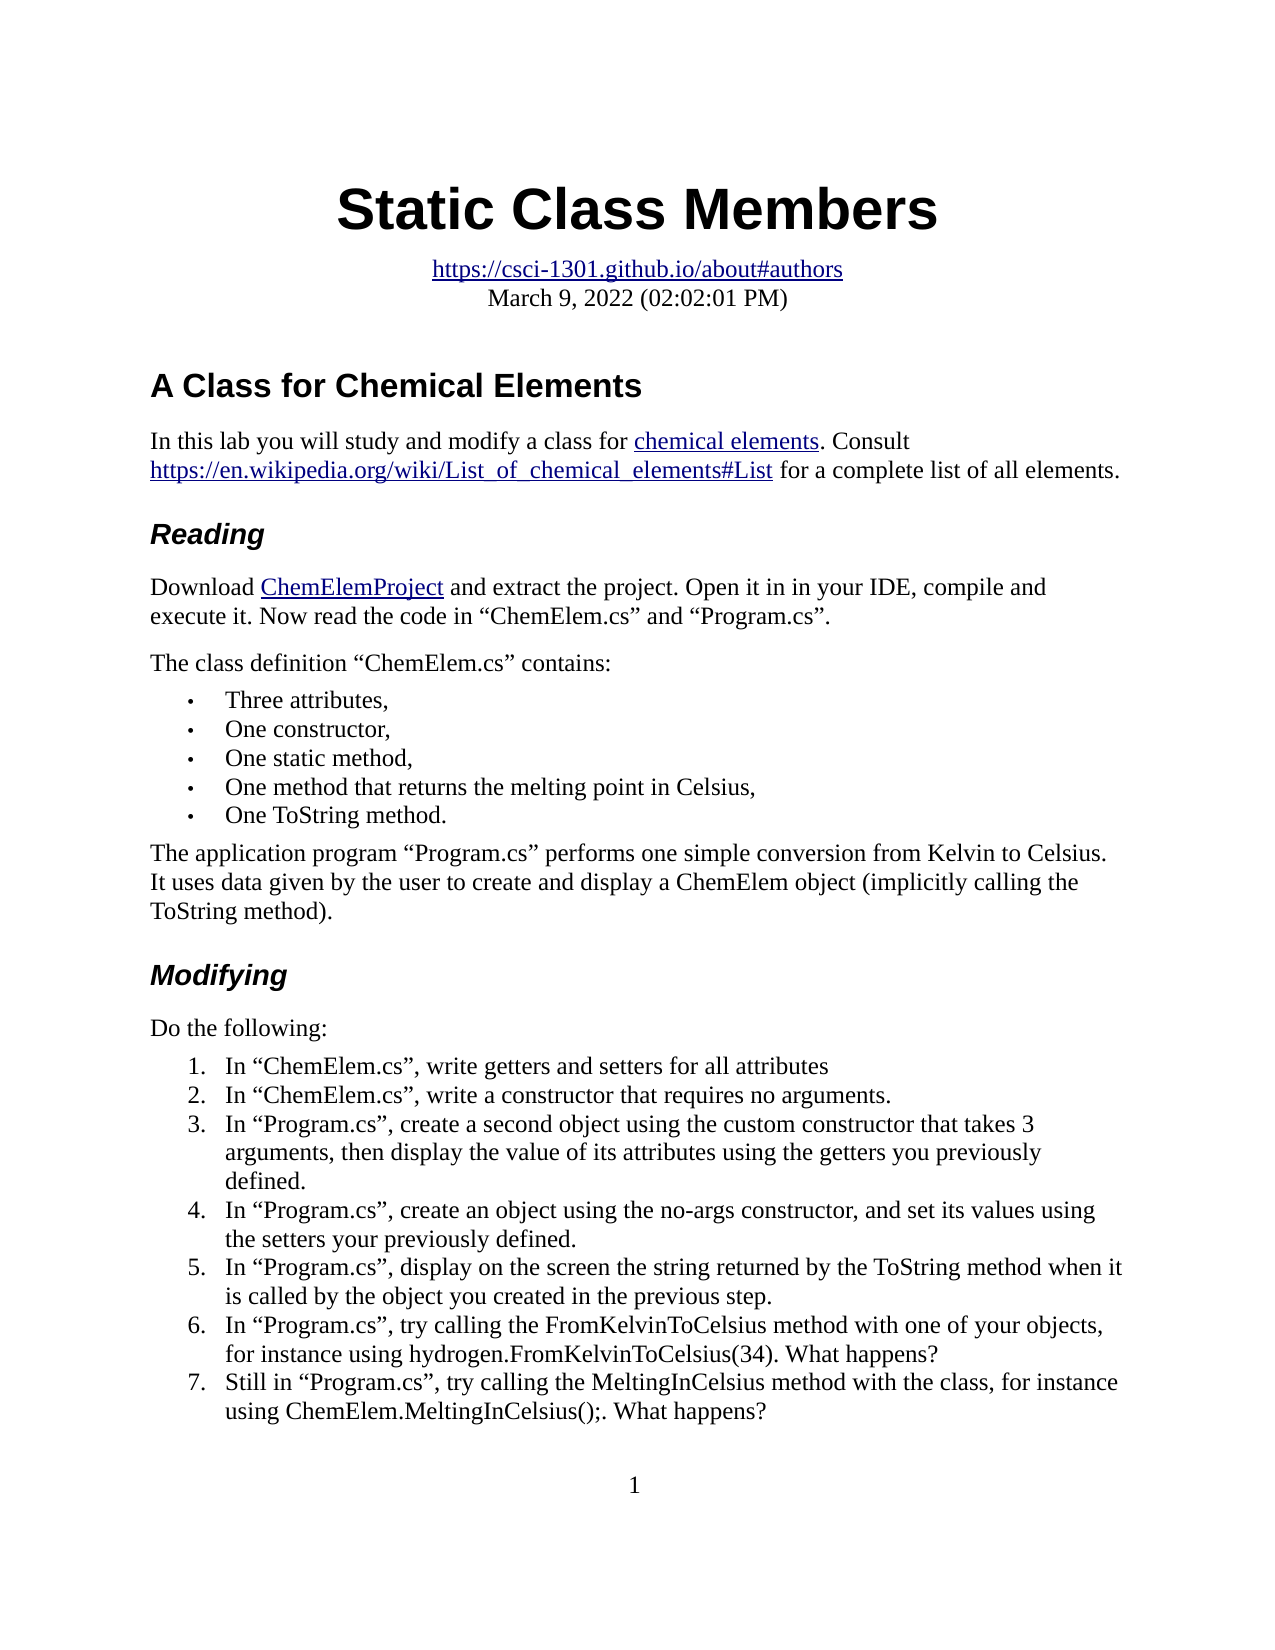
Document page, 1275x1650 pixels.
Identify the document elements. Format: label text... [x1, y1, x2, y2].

list Three attributes, [187, 686, 1125, 714]
subtitle A Class for Chemical Elements [150, 366, 1125, 404]
list In “Program.cs”, create a second object using the custom constructor that takes 3 arguments, then display the value of its attributes using the getters you previously defined. [187, 1109, 1125, 1195]
list One ToString method. [187, 801, 1125, 829]
list In “ChemElem.cs”, write getters and setters for all attributes [187, 1051, 1125, 1080]
list In “Program.cs”, try calling the FromKelvinToCelsius method with one of your objects, for instance using hydrogen.FromKelvinToCelsius(34). What happens? [187, 1310, 1125, 1367]
text The application program “Program.cs” performs one simple conversion from Kelvin to Celsius. It uses data given by the user to create and display a ChemElem object (implicitly calling the ToString method). [150, 838, 1125, 924]
title Static Class Members [150, 175, 1125, 242]
list Still in “Program.cs”, try calling the MeltingInCelsius method with the class, for instance using ChemElem.MeltingInCelsius();. What happens? [187, 1367, 1125, 1425]
list One static method, [187, 743, 1125, 772]
list In “Program.cs”, create an object using the no-args constructor, and set its values using the setters your previously defined. [187, 1195, 1125, 1252]
text The class definition “ChemElem.cs” contains: [150, 648, 1125, 677]
list In “Program.cs”, display on the screen the string returned by the ToString method when it is called by the object you created in the previous step. [187, 1252, 1125, 1310]
list In “ChemElem.cs”, write a constructor that requires no arguments. [187, 1080, 1125, 1109]
subtitle Modifying [150, 958, 1125, 992]
list One method that returns the melting point in Celsius, [187, 772, 1125, 801]
text Download ChemElemProject and extract the project. Open it in in your IDE, compile and execute it. Now read the code in “ChemElem.cs” and “Program.cs”. [150, 572, 1125, 630]
text https://csci-1301.github.io/about#authors [150, 254, 1125, 283]
text March 9, 2022 (02:02:01 PM) [150, 283, 1125, 312]
text Do the following: [150, 1013, 1125, 1042]
subtitle Reading [150, 517, 1125, 551]
list One constructor, [187, 714, 1125, 743]
text In this lab you will study and modify a class for chemical elements. Consult https://en.wikipedia.org/wiki/List_of_chemical_elements#List for a complete list of all elements. [150, 426, 1125, 483]
